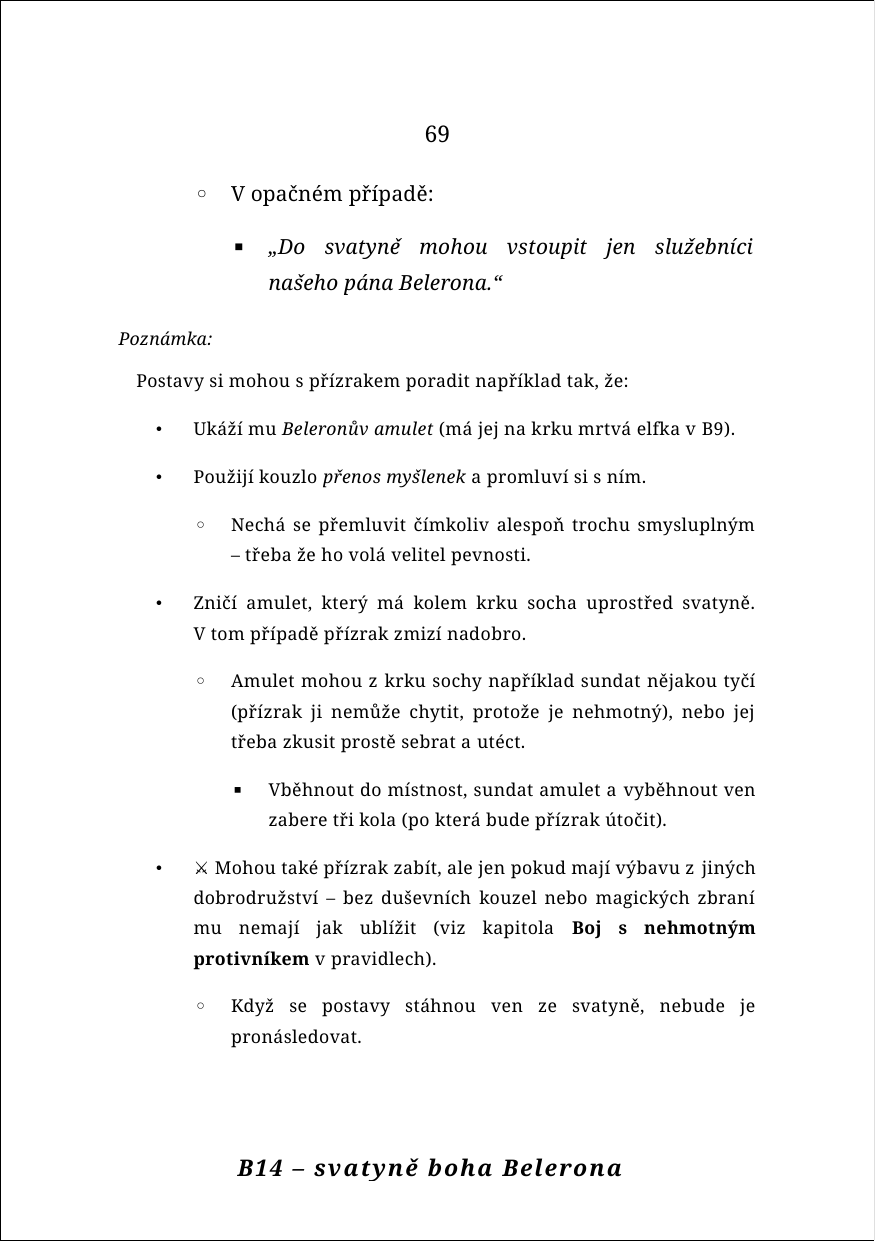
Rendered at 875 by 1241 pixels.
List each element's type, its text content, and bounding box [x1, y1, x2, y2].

text Poznámka: [118, 327, 756, 351]
list Amulet mohou z⁠ krku sochy například sundat nějakou tyčí (přízrak ji nemůže chytit, protože je nehmotný), nebo jej třeba zkusit prostě sebrat a⁠ utéct. [193, 669, 756, 753]
list ⚔ Mohou také přízrak zabít, ale jen pokud mají výbavu z⁠ jiných dobrodružství – bez duševních kouzel nebo magických zbraní mu nemají jak ublížit (viz kapitola Boj s⁠ nehmotným protivníkem v⁠ pravidlech). [156, 855, 756, 970]
list Nechá se přemluvit čímkoliv alespoň trochu smysluplným – třeba že ho volá velitel pevnosti. [193, 513, 756, 567]
list Ukáží mu Beleronův amulet (má jej na krku mrtvá elfka v⁠ B9). [156, 417, 756, 441]
list V⁠ opačném případě: [193, 179, 756, 207]
list Když se postavy stáhnou ven ze svatyně, nebude je pronásledovat. [193, 994, 756, 1048]
list Zničí amulet, který má kolem krku socha uprostřed svatyně. V⁠ tom případě přízrak zmizí nadobro. [156, 591, 756, 645]
list „Do svatyně mohou vstoupit jen služebníci našeho pána Belerona.“ [231, 232, 756, 296]
list Použijí kouzlo přenos myšlenek a⁠ promluví si s⁠ ním. [156, 465, 756, 489]
text Postavy si mohou s⁠ přízrakem poradit například tak, že: [136, 369, 756, 393]
list Vběhnout do místnost, sundat amulet a⁠ vyběhnout ven zabere tři kola (po která bude přízrak útočit). [231, 777, 756, 832]
